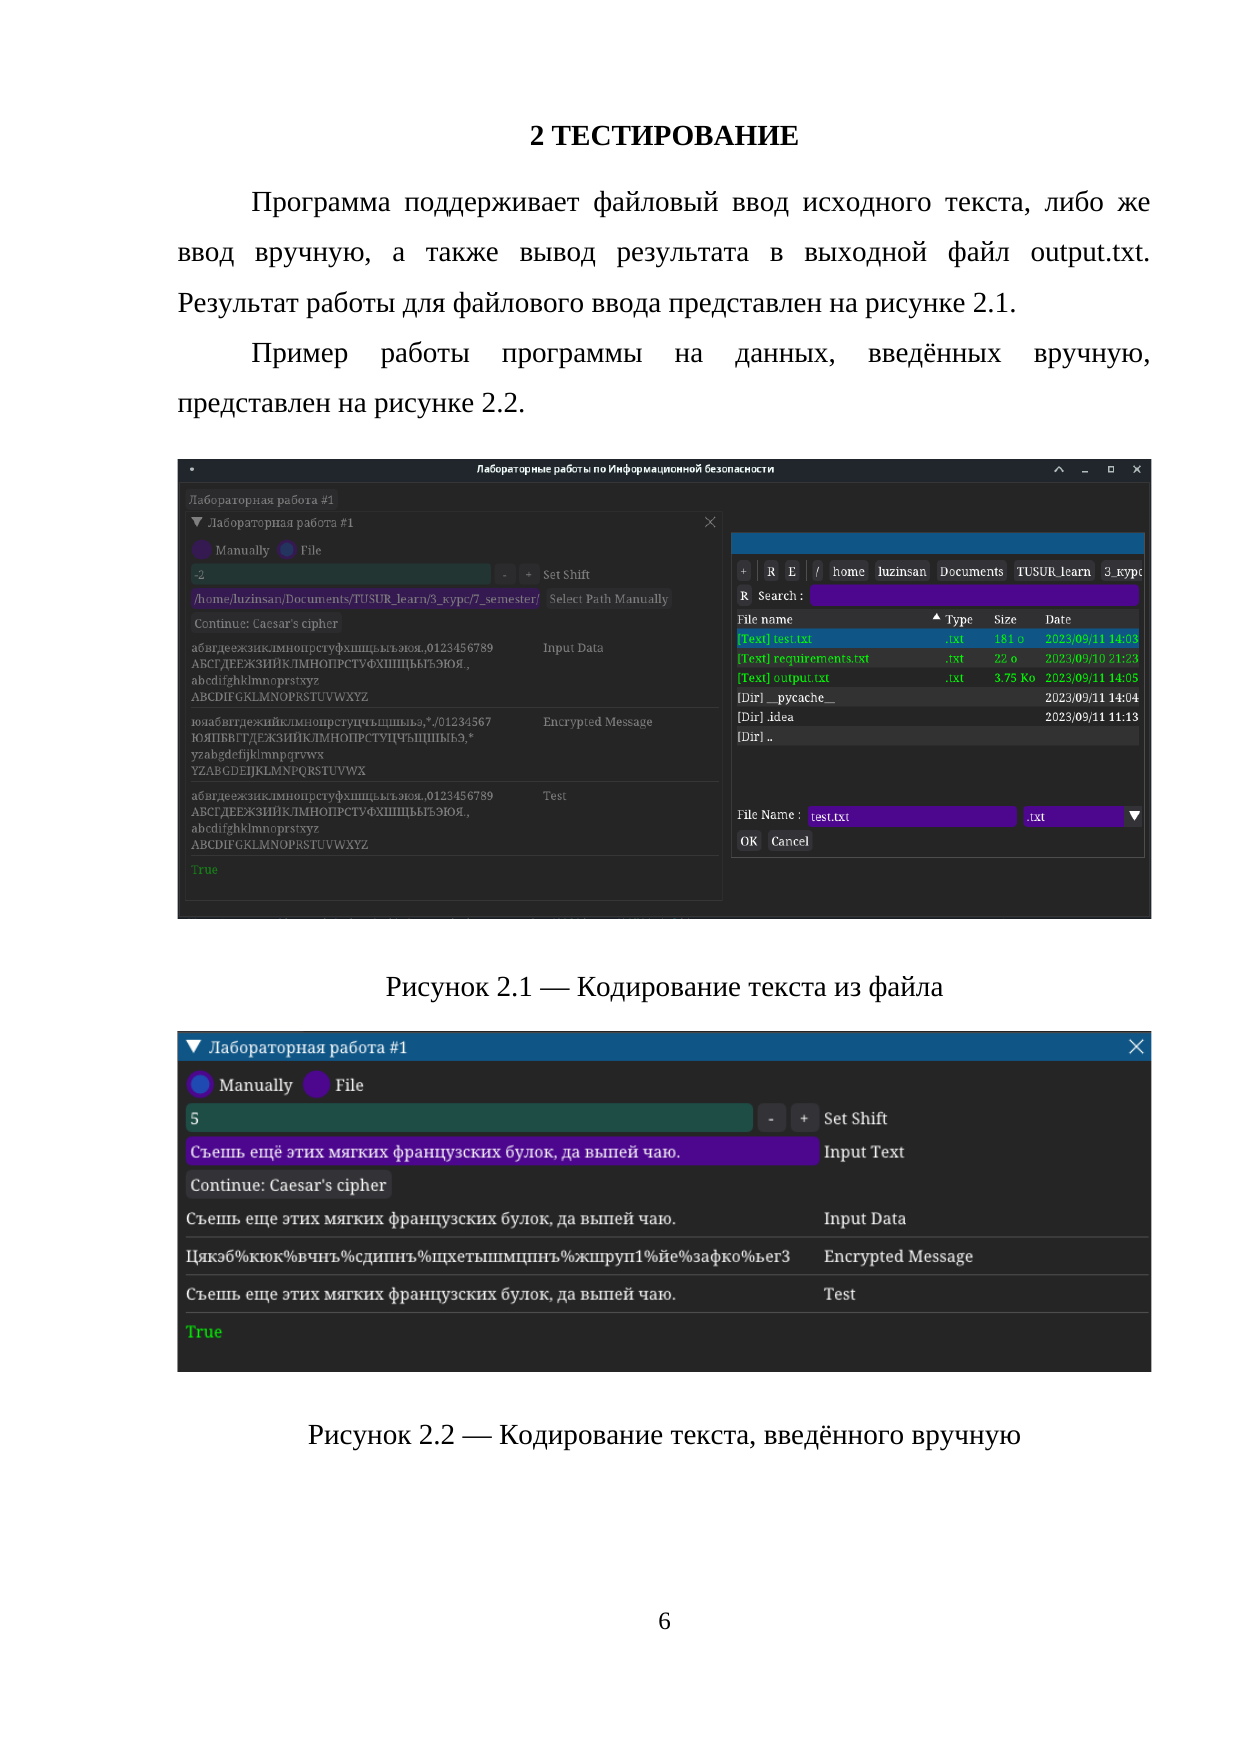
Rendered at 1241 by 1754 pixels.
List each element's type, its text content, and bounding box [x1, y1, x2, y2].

text Пример работы программы на данных, введённых вручную, представлен на рисунке 2.2. [177, 335, 1152, 419]
picture [177, 459, 1152, 919]
subtitle Рисунок 2.1 — Кодирование текста из файла [177, 919, 1152, 1003]
text Программа поддерживает файловый ввод исходного текста, либо же ввод вручную, а также вывод результата в выходной файл output.txt. Результат работы для файлового ввода представлен на рисунке 2.1. [177, 184, 1152, 318]
subtitle [177, 454, 1152, 459]
subtitle 2 Тестирование [177, 118, 1152, 152]
subtitle Рисунок 2.2 — Кодирование текста, введённого вручную [177, 1372, 1152, 1450]
picture [177, 1031, 1152, 1372]
